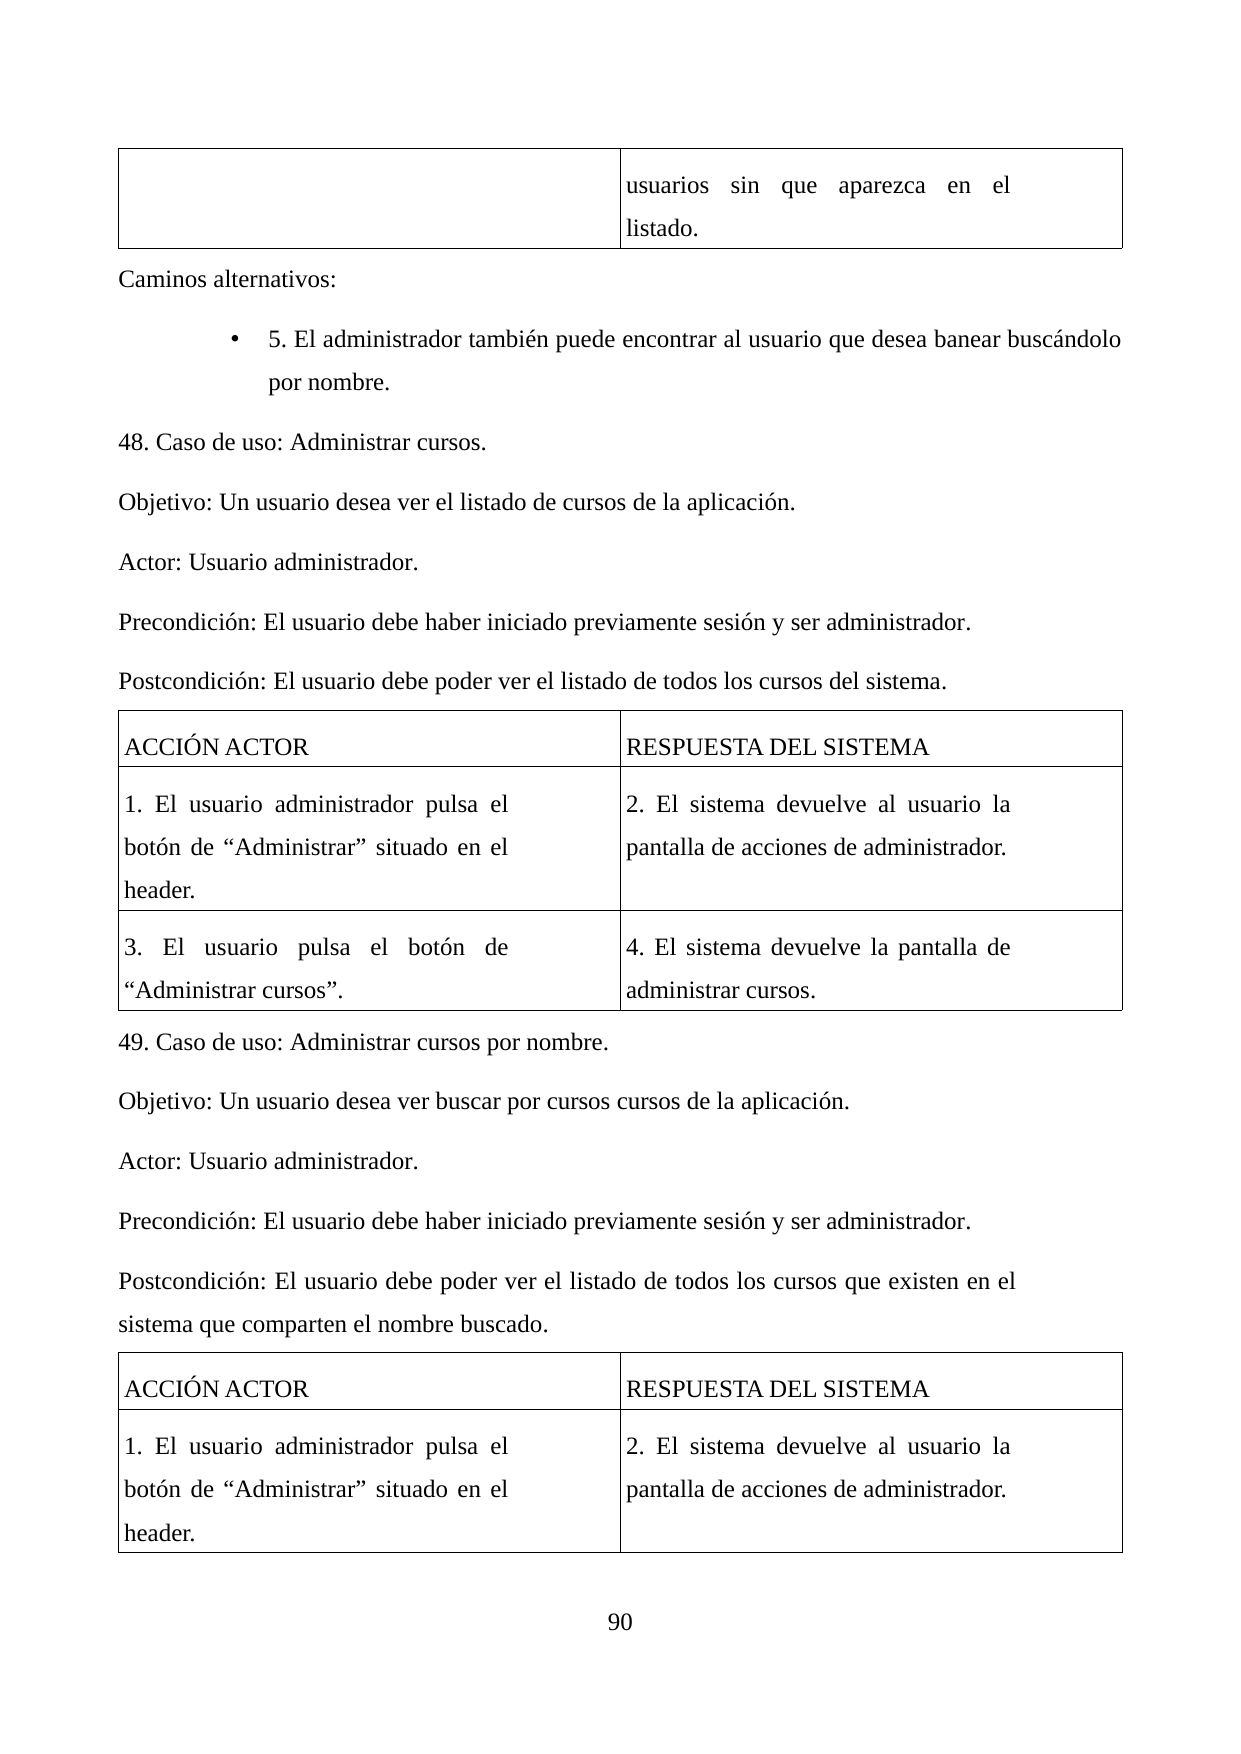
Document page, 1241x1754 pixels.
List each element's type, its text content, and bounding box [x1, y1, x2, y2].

text Actor: Usuario administrador. [118, 547, 1017, 576]
text Objetivo: Un usuario desea ver el listado de cursos de la aplicación. [118, 487, 1017, 516]
table_cell 3. El usuario pulsa el botón de “Administrar cursos”. [119, 911, 620, 1010]
table_header RESPUESTA DEL SISTEMA [621, 1353, 1122, 1409]
text Postcondición: El usuario debe poder ver el listado de todos los cursos del sistema. [118, 666, 1017, 695]
text Precondición: El usuario debe haber iniciado previamente sesión y ser administrador. [118, 607, 1017, 635]
table_header ACCIÓN ACTOR [119, 1353, 620, 1409]
table_header RESPUESTA DEL SISTEMA [621, 711, 1122, 766]
table_cell 2. El sistema devuelve al usuario la pantalla de acciones de administrador. [621, 1410, 1122, 1552]
table_cell usuarios sin que aparezca en el listado. [621, 149, 1122, 248]
text Actor: Usuario administrador. [118, 1146, 1017, 1175]
text 49. Caso de uso: Administrar cursos por nombre. [118, 1027, 1017, 1055]
table_cell 1. El usuario administrador pulsa el botón de “Administrar” situado en el header. [119, 767, 620, 910]
table_cell [119, 149, 620, 248]
text Caminos alternativos: [118, 264, 1017, 293]
table_header ACCIÓN ACTOR [119, 711, 620, 766]
list 5. El administrador también puede encontrar al usuario que desea banear buscándolo por nombre. [231, 324, 1122, 396]
text 48. Caso de uso: Administrar cursos. [118, 427, 1017, 456]
text Postcondición: El usuario debe poder ver el listado de todos los cursos que existen en el sistema que comparten el nombre buscado. [118, 1266, 1017, 1338]
table_cell 4. El sistema devuelve la pantalla de administrar cursos. [621, 911, 1122, 1010]
table_cell 1. El usuario administrador pulsa el botón de “Administrar” situado en el header. [119, 1410, 620, 1552]
table_cell 2. El sistema devuelve al usuario la pantalla de acciones de administrador. [621, 767, 1122, 910]
text Objetivo: Un usuario desea ver buscar por cursos cursos de la aplicación. [118, 1086, 1017, 1115]
text Precondición: El usuario debe haber iniciado previamente sesión y ser administrador. [118, 1206, 1017, 1235]
